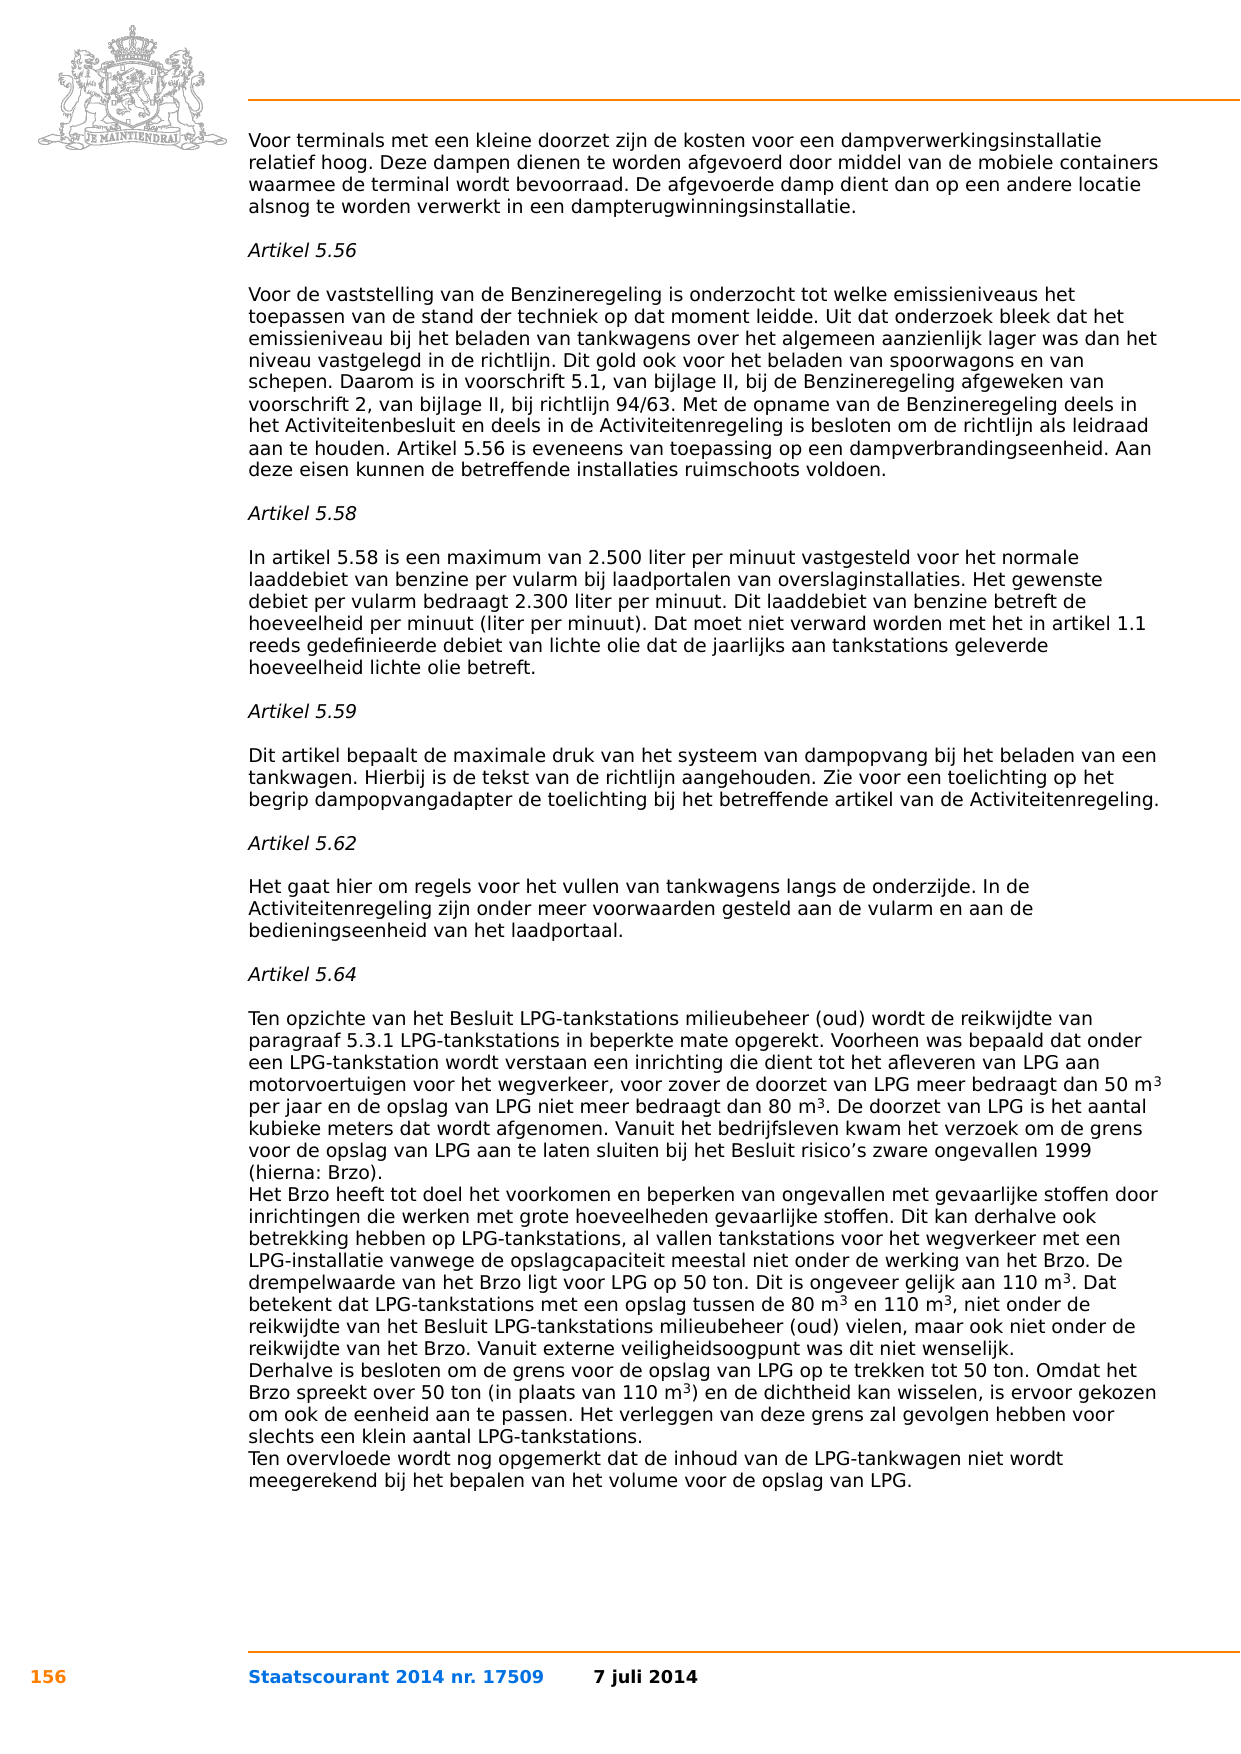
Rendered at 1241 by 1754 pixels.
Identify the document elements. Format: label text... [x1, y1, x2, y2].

text Ten overvloede wordt nog opgemerkt dat de inhoud van de LPG-tankwagen niet wordt meegerekend bij het bepalen van het volume voor de opslag van LPG. [248, 1448, 1163, 1492]
subtitle Artikel 5.58 [248, 503, 1163, 525]
subtitle Artikel 5.59 [248, 701, 1163, 723]
text Het gaat hier om regels voor het vullen van tankwagens langs de onderzijde. In de Activiteitenregeling zijn onder meer voorwaarden gesteld aan de vularm en aan de bedieningseenheid van het laadportaal. [248, 876, 1163, 942]
text In artikel 5.58 is een maximum van 2.500 liter per minuut vastgesteld voor het normale laaddebiet van benzine per vularm bij laadportalen van overslaginstallaties. Het gewenste debiet per vularm bedraagt 2.300 liter per minuut. Dit laaddebiet van benzine betreft de hoeveelheid per minuut (liter per minuut). Dat moet niet verward worden met het in artikel 1.1 reeds gedefinieerde debiet van lichte olie dat de jaarlijks aan tankstations geleverde hoeveelheid lichte olie betreft. [248, 547, 1163, 679]
subtitle Artikel 5.64 [248, 964, 1163, 986]
subtitle Artikel 5.56 [248, 240, 1163, 262]
picture [38, 25, 227, 150]
subtitle Artikel 5.62 [248, 832, 1163, 854]
text Dit artikel bepaalt de maximale druk van het systeem van dampopvang bij het beladen van een tankwagen. Hierbij is de tekst van de richtlijn aangehouden. Zie voor een toelichting op het begrip dampopvangadapter de toelichting bij het betreffende artikel van de Activiteitenregeling. [248, 745, 1163, 811]
text Derhalve is besloten om de grens voor de opslag van LPG op te trekken tot 50 ton. Omdat het Brzo spreekt over 50 ton (in plaats van 110 m3) en de dichtheid kan wisselen, is ervoor gekozen om ook de eenheid aan te passen. Het verleggen van deze grens zal gevolgen hebben voor slechts een klein aantal LPG-tankstations. [248, 1360, 1163, 1448]
text Ten opzichte van het Besluit LPG-tankstations milieubeheer (oud) wordt de reikwijdte van paragraaf 5.3.1 LPG-tankstations in beperkte mate opgerekt. Voorheen was bepaald dat onder een LPG-tankstation wordt verstaan een inrichting die dient tot het afleveren van LPG aan motorvoertuigen voor het wegverkeer, voor zover de doorzet van LPG meer bedraagt dan 50 m3 per jaar en de opslag van LPG niet meer bedraagt dan 80 m3. De doorzet van LPG is het aantal kubieke meters dat wordt afgenomen. Vanuit het bedrijfsleven kwam het verzoek om de grens voor de opslag van LPG aan te laten sluiten bij het Besluit risico’s zware ongevallen 1999 (hierna: Brzo). [248, 1008, 1163, 1184]
text Het Brzo heeft tot doel het voorkomen en beperken van ongevallen met gevaarlijke stoffen door inrichtingen die werken met grote hoeveelheden gevaarlijke stoffen. Dit kan derhalve ook betrekking hebben op LPG-tankstations, al vallen tankstations voor het wegverkeer met een LPG-installatie vanwege de opslagcapaciteit meestal niet onder de werking van het Brzo. De drempelwaarde van het Brzo ligt voor LPG op 50 ton. Dit is ongeveer gelijk aan 110 m3. Dat betekent dat LPG-tankstations met een opslag tussen de 80 m3 en 110 m3, niet onder de reikwijdte van het Besluit LPG-tankstations milieubeheer (oud) vielen, maar ook niet onder de reikwijdte van het Brzo. Vanuit externe veiligheidsoogpunt was dit niet wenselijk. [248, 1184, 1163, 1360]
text Voor terminals met een kleine doorzet zijn de kosten voor een dampverwerkingsinstallatie relatief hoog. Deze dampen dienen te worden afgevoerd door middel van de mobiele containers waarmee de terminal wordt bevoorraad. De afgevoerde damp dient dan op een andere locatie alsnog te worden verwerkt in een dampterugwinningsinstallatie. [248, 130, 1163, 218]
text Voor de vaststelling van de Benzineregeling is onderzocht tot welke emissieniveaus het toepassen van de stand der techniek op dat moment leidde. Uit dat onderzoek bleek dat het emissieniveau bij het beladen van tankwagens over het algemeen aanzienlijk lager was dan het niveau vastgelegd in de richtlijn. Dit gold ook voor het beladen van spoorwagons en van schepen. Daarom is in voorschrift 5.1, van bijlage II, bij de Benzineregeling afgeweken van voorschrift 2, van bijlage II, bij richtlijn 94/63. Met de opname van de Benzineregeling deels in het Activiteitenbesluit en deels in de Activiteitenregeling is besloten om de richtlijn als leidraad aan te houden. Artikel 5.56 is eveneens van toepassing op een dampverbrandingseenheid. Aan deze eisen kunnen de betreffende installaties ruimschoots voldoen. [248, 283, 1163, 481]
